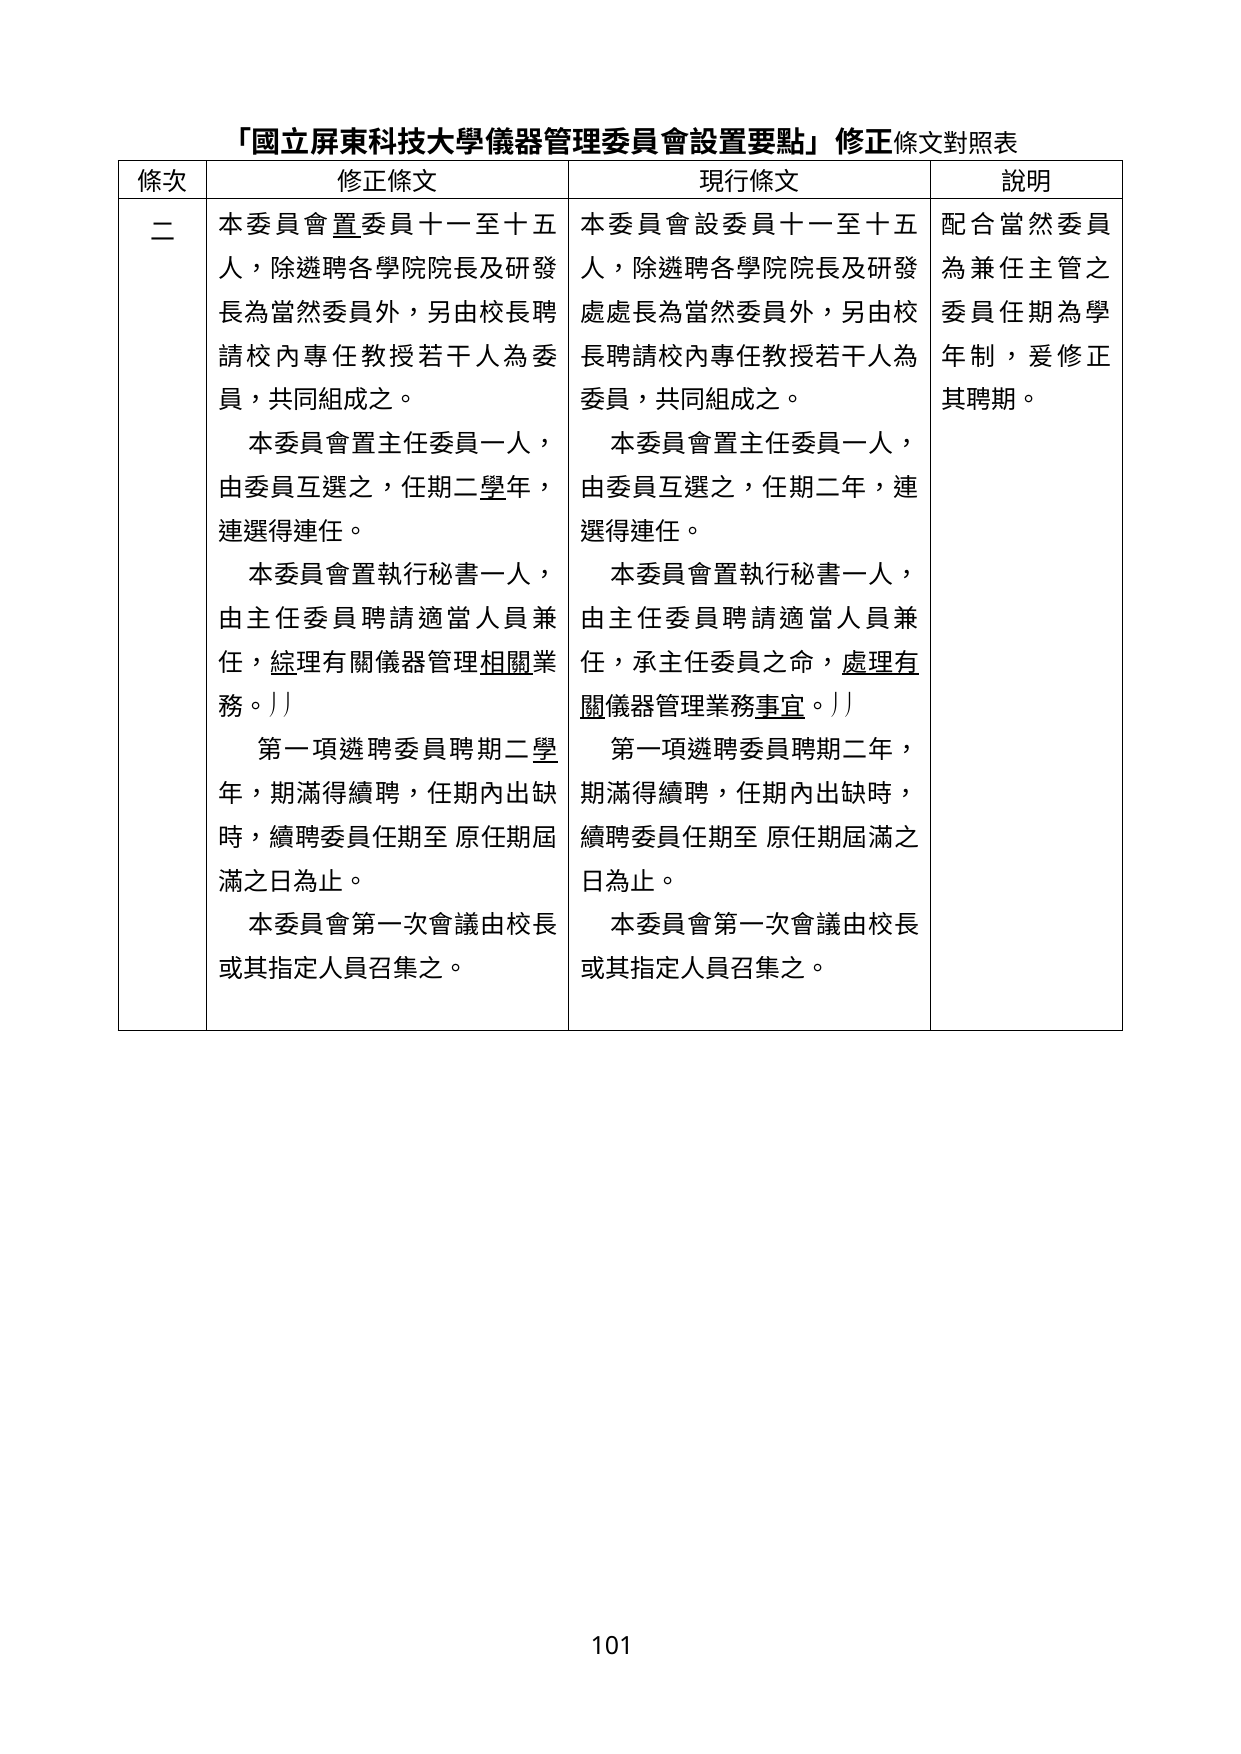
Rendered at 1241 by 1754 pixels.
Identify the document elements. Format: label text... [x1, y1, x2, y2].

table_header 現行條文 [569, 161, 930, 198]
table_cell 本委員會設委員十一至十五人，除遴聘各學院院長及研發處處長為當然委員外，另由校長聘請校內專任教授若干人為委員，共同組成之。 本委員會置主任委員一人，由委員互選之，任期二年，連選得連任。 本委員會置執行秘書一人，由主任委員聘請適當人員兼任，承主任委員之命，處理有關儀器管理業務事宜。  第一項遴聘委員聘期二年，期滿得續聘，任期內出缺時，續聘委員任期至 原任期屆滿之日為止。 本委員會第一次會議由校長或其指定人員召集之。 [569, 199, 930, 1030]
table_cell 本委員會置委員十一至十五人，除遴聘各學院院長及研發長為當然委員外，另由校長聘請校內專任教授若干人為委員，共同組成之。 本委員會置主任委員一人，由委員互選之，任期二學年，連選得連任。 本委員會置執行秘書一人，由主任委員聘請適當人員兼任，綜理有關儀器管理相關業務。  第一項遴聘委員聘期二學年，期滿得續聘，任期內出缺時，續聘委員任期至 原任期屆滿之日為止。 本委員會第一次會議由校長或其指定人員召集之。 [207, 199, 568, 1030]
table_cell 二 [119, 199, 206, 1030]
table_header 說明 [931, 161, 1122, 198]
text 「國立屏東科技大學儀器管理委員會設置要點」修正條文對照表 [118, 118, 1122, 160]
table_header 修正條文 [207, 161, 568, 198]
table_cell 配合當然委員為兼任主管之委員任期為學年制，爰修正其聘期。 [931, 199, 1122, 1030]
table_header 條次 [119, 161, 206, 198]
